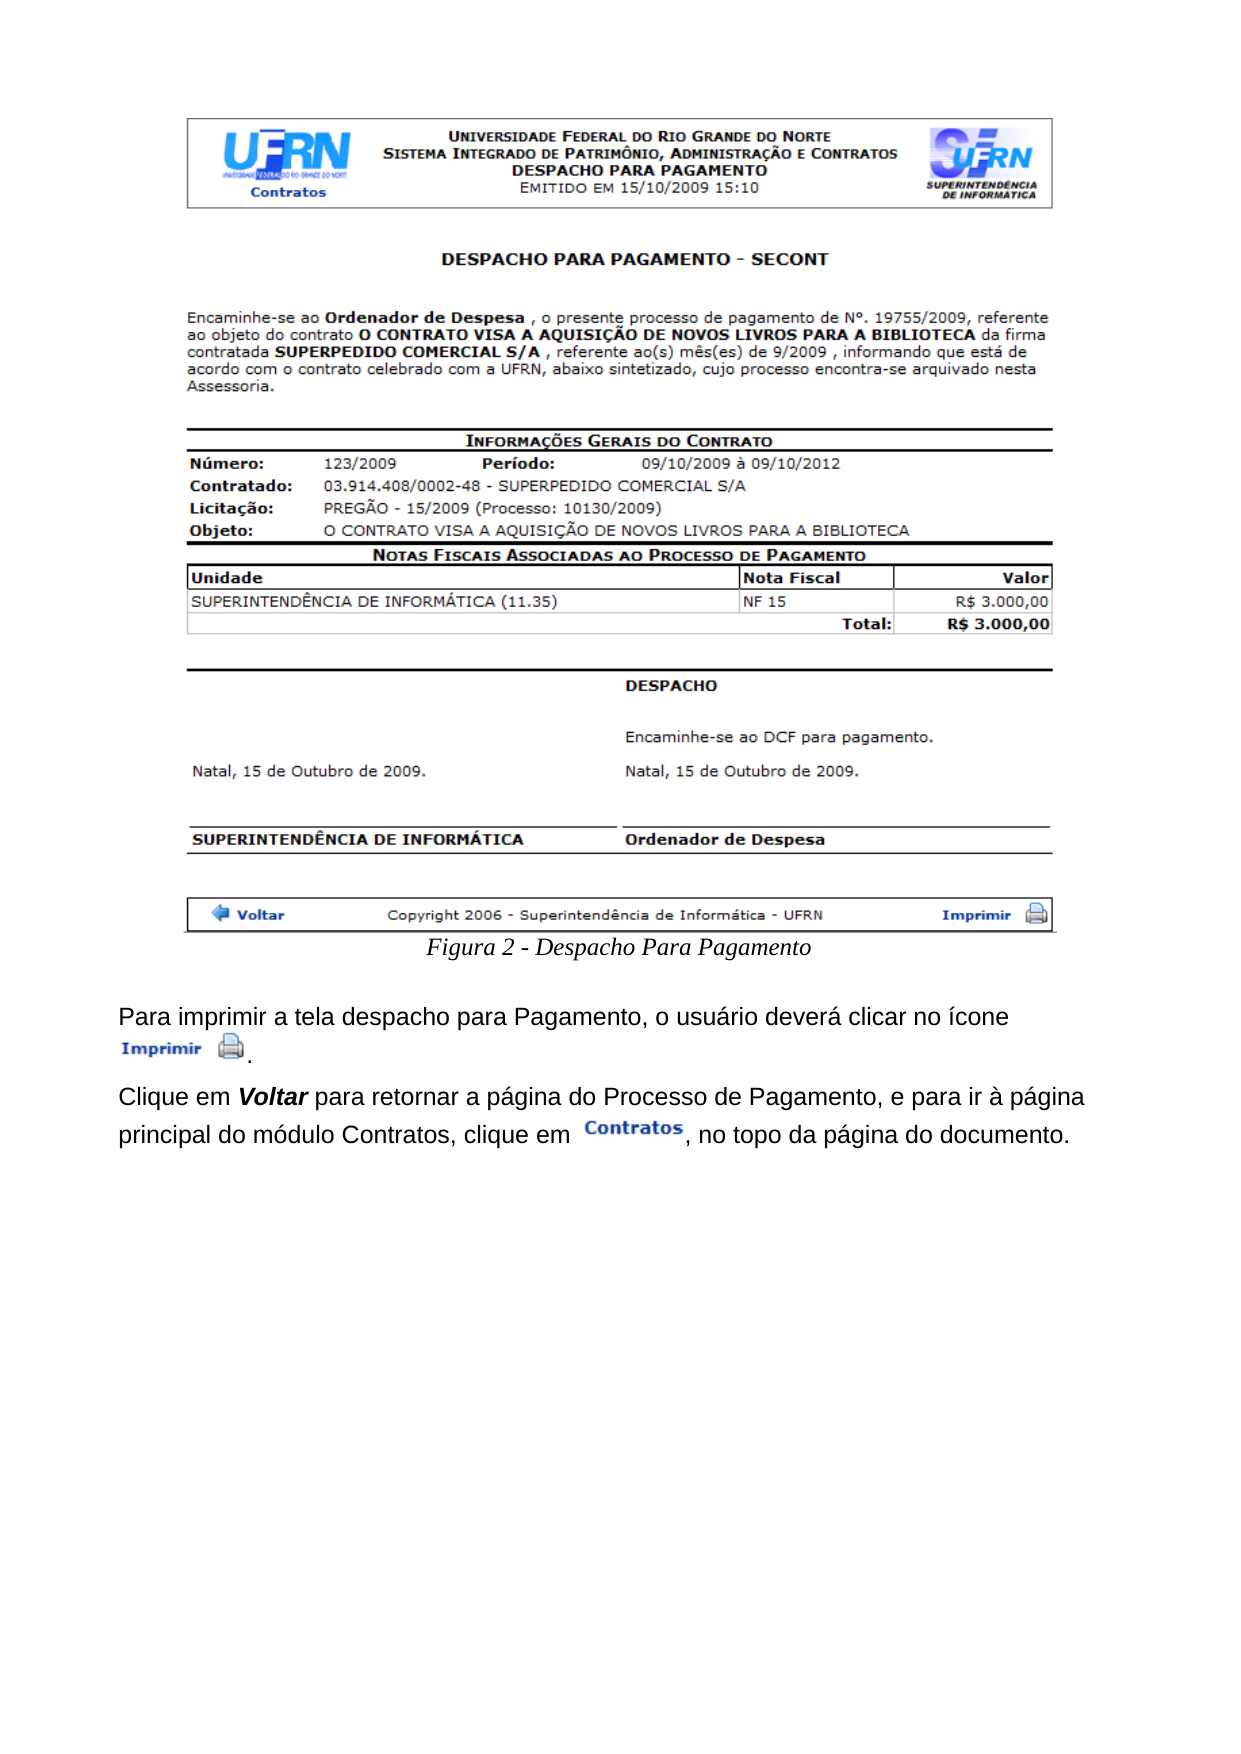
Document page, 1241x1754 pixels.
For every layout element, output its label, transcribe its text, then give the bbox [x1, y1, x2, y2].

picture [578, 1110, 685, 1144]
text Clique em Voltar para retornar a página do Processo de Pagamento, e para ir à página principal do módulo Contratos, clique em , no topo da página do documento. [118, 1082, 1122, 1148]
picture [118, 1031, 247, 1064]
picture [183, 118, 1057, 933]
text Para imprimir a tela despacho para Pagamento, o usuário deverá clicar no ícone . [118, 1002, 1122, 1069]
text Figura 2 - Despacho Para Pagamento [118, 933, 1122, 961]
